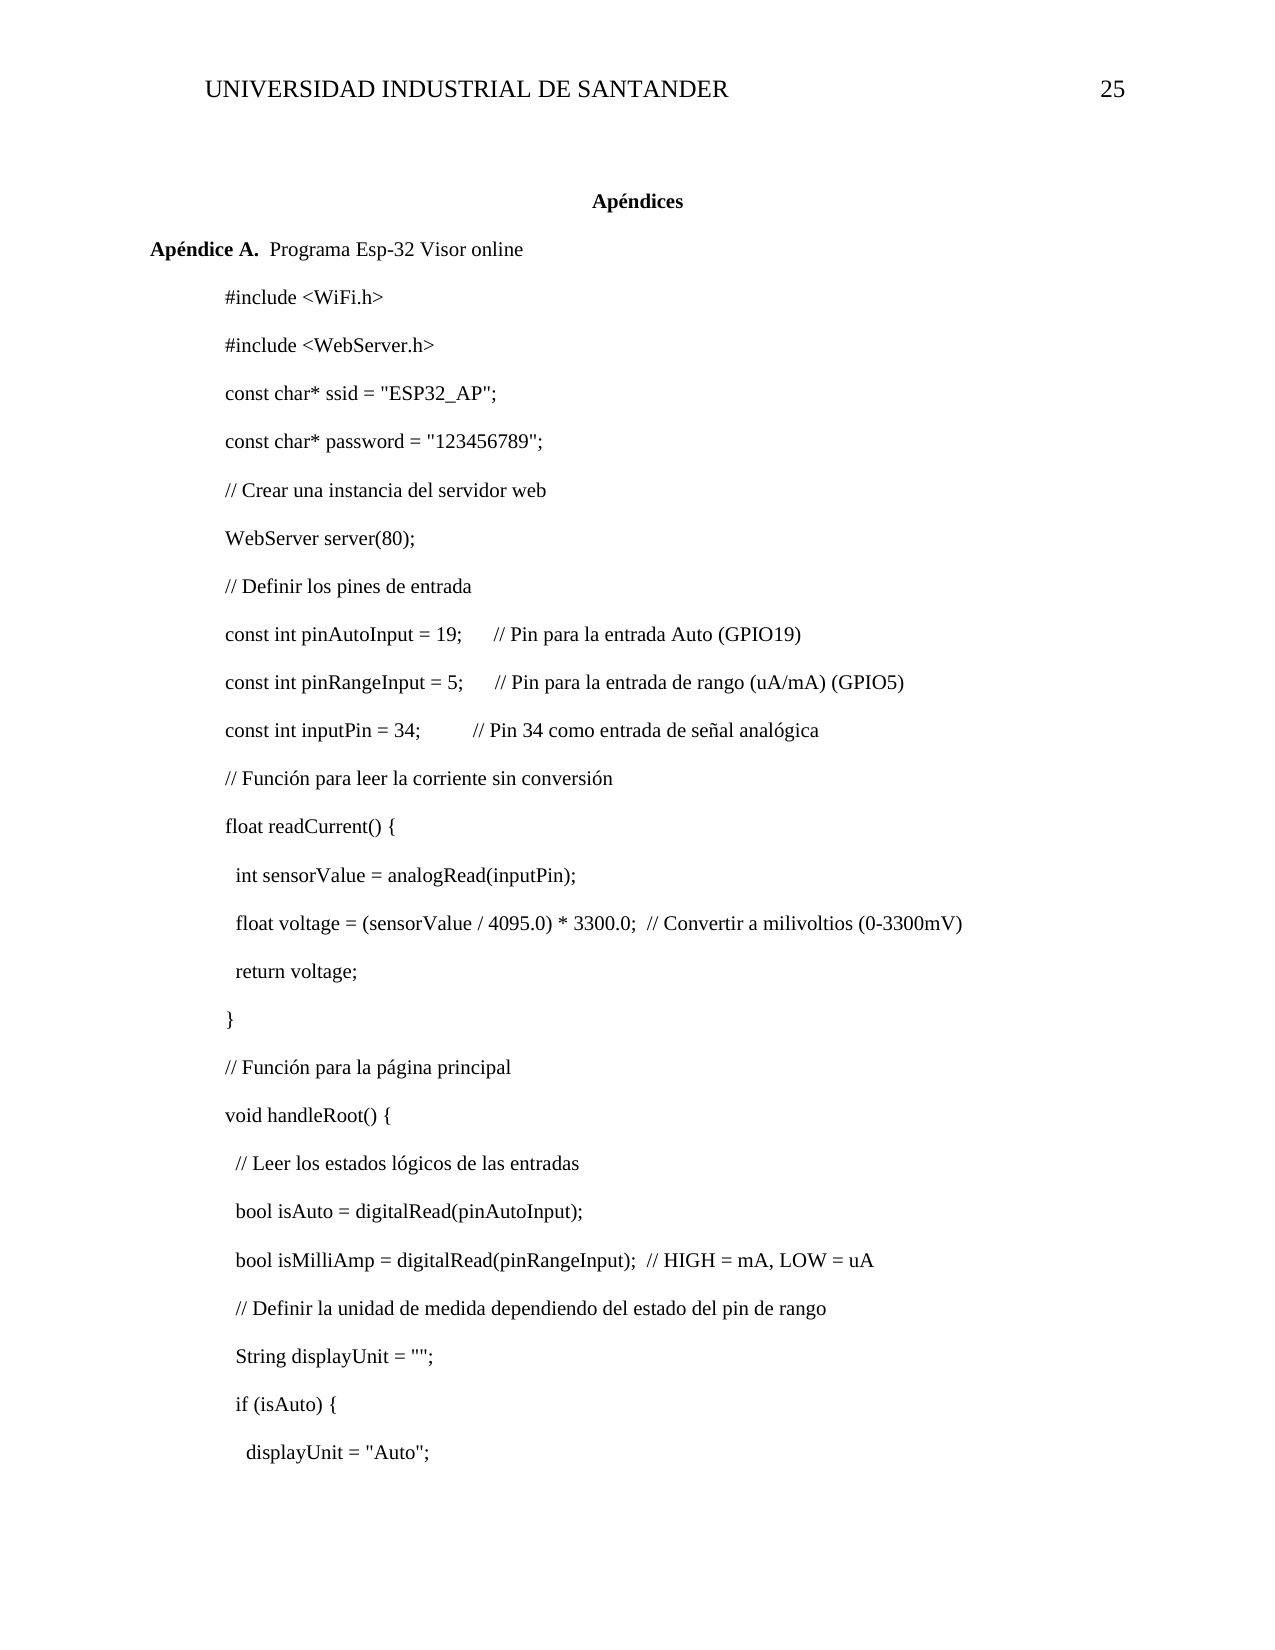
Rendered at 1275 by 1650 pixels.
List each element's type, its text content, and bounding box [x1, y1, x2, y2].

text bool isMilliAmp = digitalRead(pinRangeInput); // HIGH = mA, LOW = uA [150, 1247, 1125, 1272]
text int sensorValue = analogRead(inputPin); [150, 862, 1125, 887]
text // Función para leer la corriente sin conversión [150, 766, 1125, 790]
text const int inputPin = 34; // Pin 34 como entrada de señal analógica [150, 718, 1125, 742]
text const int pinRangeInput = 5; // Pin para la entrada de rango (uA/mA) (GPIO5) [150, 670, 1125, 694]
text #include <WebServer.h> [150, 333, 1125, 357]
text // Crear una instancia del servidor web [150, 477, 1125, 502]
text // Función para la página principal [150, 1055, 1125, 1079]
text } [150, 1007, 1125, 1031]
text WebServer server(80); [150, 526, 1125, 550]
text bool isAuto = digitalRead(pinAutoInput); [150, 1199, 1125, 1223]
text #include <WiFi.h> [150, 285, 1125, 309]
text return voltage; [150, 959, 1125, 983]
text const char* ssid = "ESP32_AP"; [150, 381, 1125, 405]
subtitle Apéndices [150, 189, 1125, 213]
text // Leer los estados lógicos de las entradas [150, 1151, 1125, 1175]
text // Definir la unidad de medida dependiendo del estado del pin de rango [150, 1296, 1125, 1320]
text void handleRoot() { [150, 1103, 1125, 1127]
text displayUnit = "Auto"; [150, 1440, 1125, 1464]
text // Definir los pines de entrada [150, 574, 1125, 598]
text float voltage = (sensorValue / 4095.0) * 3300.0; // Convertir a milivoltios (0-3300mV) [150, 911, 1125, 935]
text String displayUnit = ""; [150, 1344, 1125, 1368]
text const char* password = "123456789"; [150, 429, 1125, 453]
text const int pinAutoInput = 19; // Pin para la entrada Auto (GPIO19) [150, 622, 1125, 646]
text float readCurrent() { [150, 814, 1125, 838]
subtitle Apéndice A. Programa Esp-32 Visor online [150, 237, 1125, 261]
text if (isAuto) { [150, 1392, 1125, 1416]
